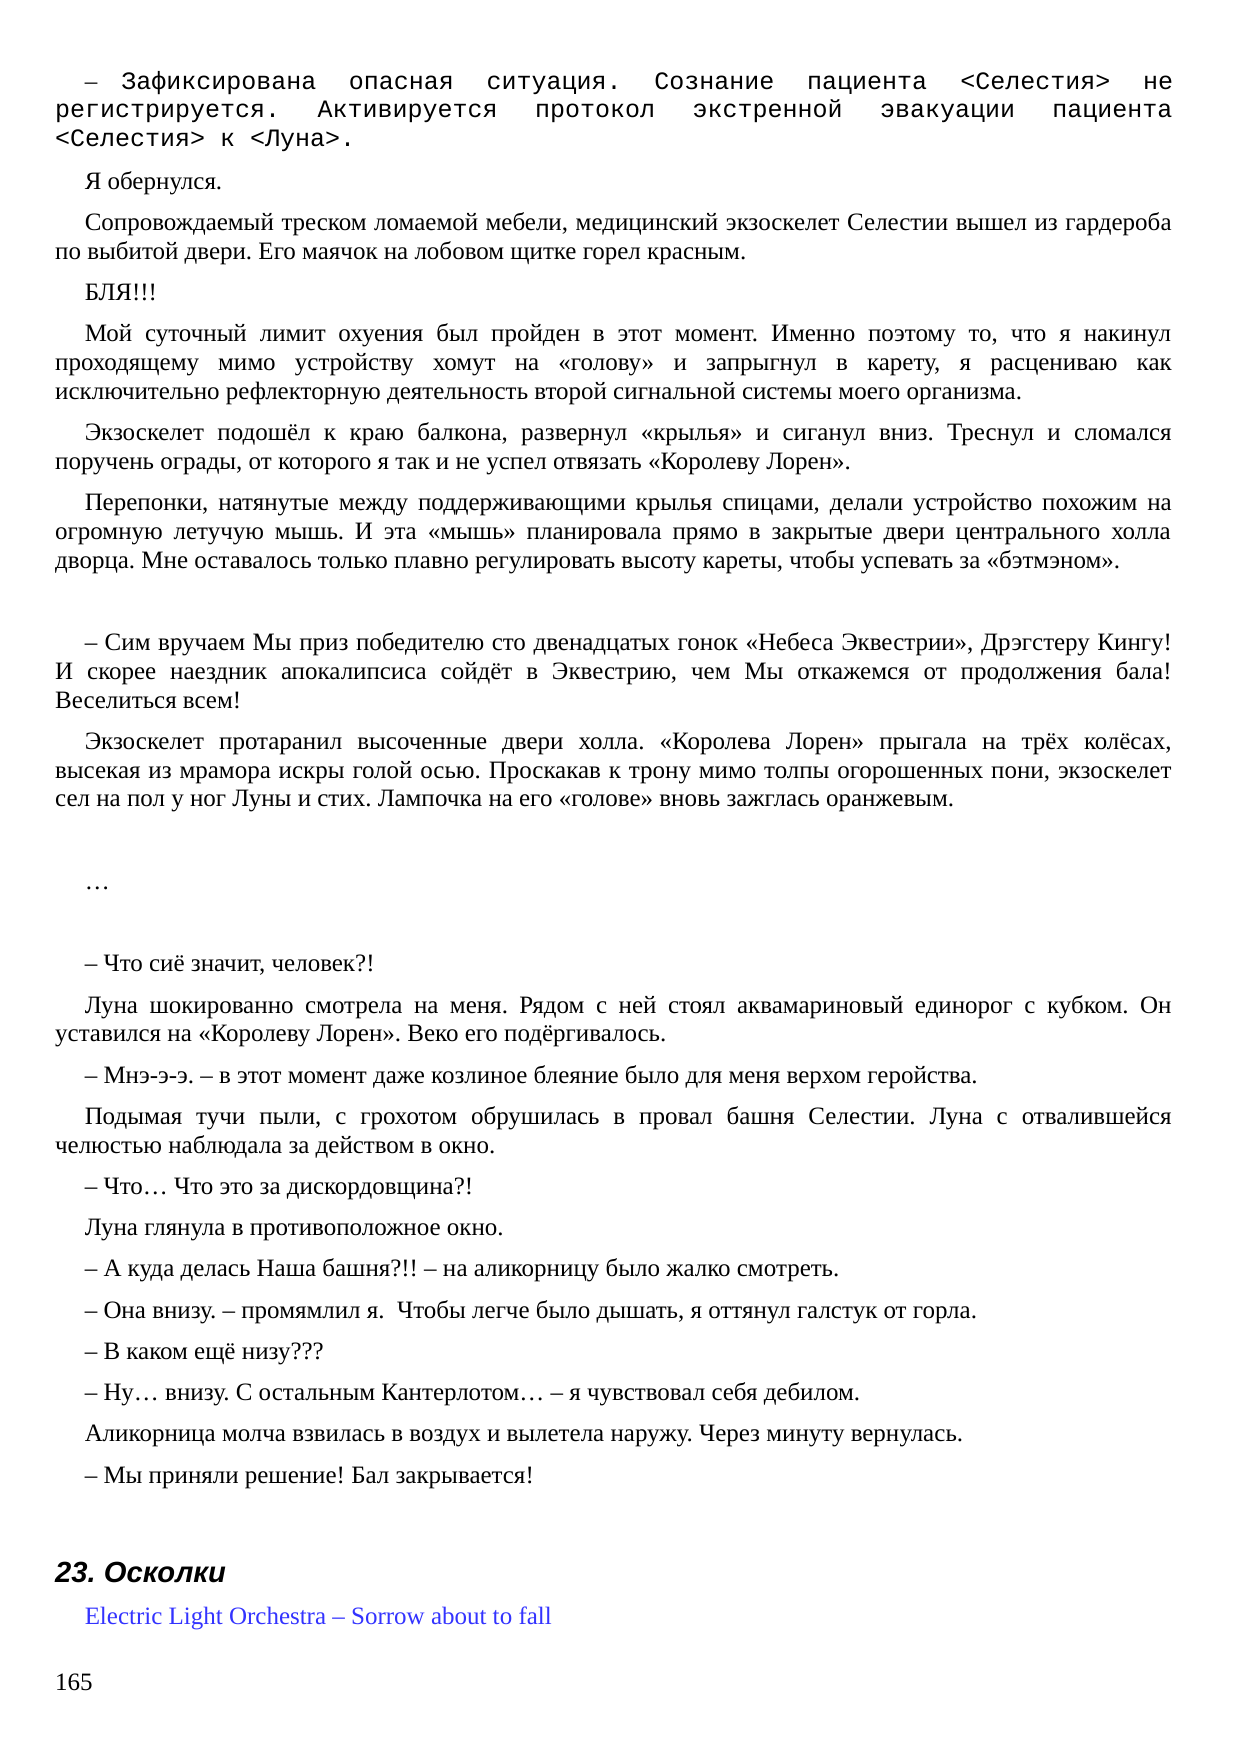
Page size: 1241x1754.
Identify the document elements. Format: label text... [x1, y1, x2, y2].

text – Ну… внизу. С остальным Кантерлотом… – я чувствовал себя дебилом. [55, 1377, 1173, 1406]
text Луна глянула в противоположное окно. [55, 1212, 1173, 1241]
text – Зафиксирована опасная ситуация. Сознание пациента <Селестия> не регистрируется. Активируется протокол экстренной эвакуации пациента <Селестия> к <Луна>. [55, 66, 1173, 153]
text – Сим вручаем Мы приз победителю сто двенадцатых гонок «Небеса Эквестрии», Дрэгстеру Кингу! И скорее наездник апокалипсиса сойдёт в Эквестрию, чем Мы откажемся от продолжения бала! Веселиться всем! [55, 627, 1173, 713]
text Electric Light Orchestra – Sorrow about to fall [55, 1601, 1173, 1629]
text – Она внизу. – промямлил я. Чтобы легче было дышать, я оттянул галстук от горла. [55, 1295, 1173, 1323]
subtitle 23. Осколки [55, 1555, 1173, 1588]
text Луна шокированно смотрела на меня. Рядом с ней стоял аквамариновый единорог с кубком. Он уставился на «Королеву Лорен». Веко его подёргивалось. [55, 990, 1173, 1047]
text – Что… Что это за дискордовщина?! [55, 1171, 1173, 1200]
text Подымая тучи пыли, с грохотом обрушилась в провал башня Селестии. Луна с отвалившейся челюстью наблюдала за действом в окно. [55, 1101, 1173, 1158]
text БЛЯ!!! [55, 277, 1173, 306]
text – Мы приняли решение! Бал закрывается! [55, 1460, 1173, 1488]
text Аликорница молча взвилась в воздух и вылетела наружу. Через минуту вернулась. [55, 1418, 1173, 1447]
text Я обернулся. [55, 166, 1173, 195]
text – А куда делась Наша башня?!! – на аликорницу было жалко смотреть. [55, 1253, 1173, 1282]
text Сопровождаемый треском ломаемой мебели, медицинский экзоскелет Селестии вышел из гардероба по выбитой двери. Его маячок на лобовом щитке горел красным. [55, 207, 1173, 265]
text Перепонки, натянутые между поддерживающими крылья спицами, делали устройство похожим на огромную летучую мышь. И эта «мышь» планировала прямо в закрытые двери центрального холла дворца. Мне оставалось только плавно регулировать высоту кареты, чтобы успевать за «бэтмэном». [55, 487, 1173, 573]
text Экзоскелет протаранил высоченные двери холла. «Королева Лорен» прыгала на трёх колёсах, высекая из мрамора искры голой осью. Проскакав к трону мимо толпы огорошенных пони, экзоскелет сел на пол у ног Луны и стих. Лампочка на его «голове» вновь зажглась оранжевым. [55, 726, 1173, 812]
text – В каком ещё низу??? [55, 1336, 1173, 1365]
text Мой суточный лимит охуения был пройден в этот момент. Именно поэтому то, что я накинул проходящему мимо устройству хомут на «голову» и запрыгнул в карету, я расцениваю как исключительно рефлекторную деятельность второй сигнальной системы моего организма. [55, 318, 1173, 405]
text … [55, 866, 1173, 895]
text – Мнэ-э-э. – в этот момент даже козлиное блеяние было для меня верхом геройства. [55, 1060, 1173, 1088]
text Экзоскелет подошёл к краю балкона, развернул «крылья» и сиганул вниз. Треснул и сломался поручень ограды, от которого я так и не успел отвязать «Королеву Лорен». [55, 417, 1173, 475]
text – Что сиё значит, человек?! [55, 948, 1173, 977]
